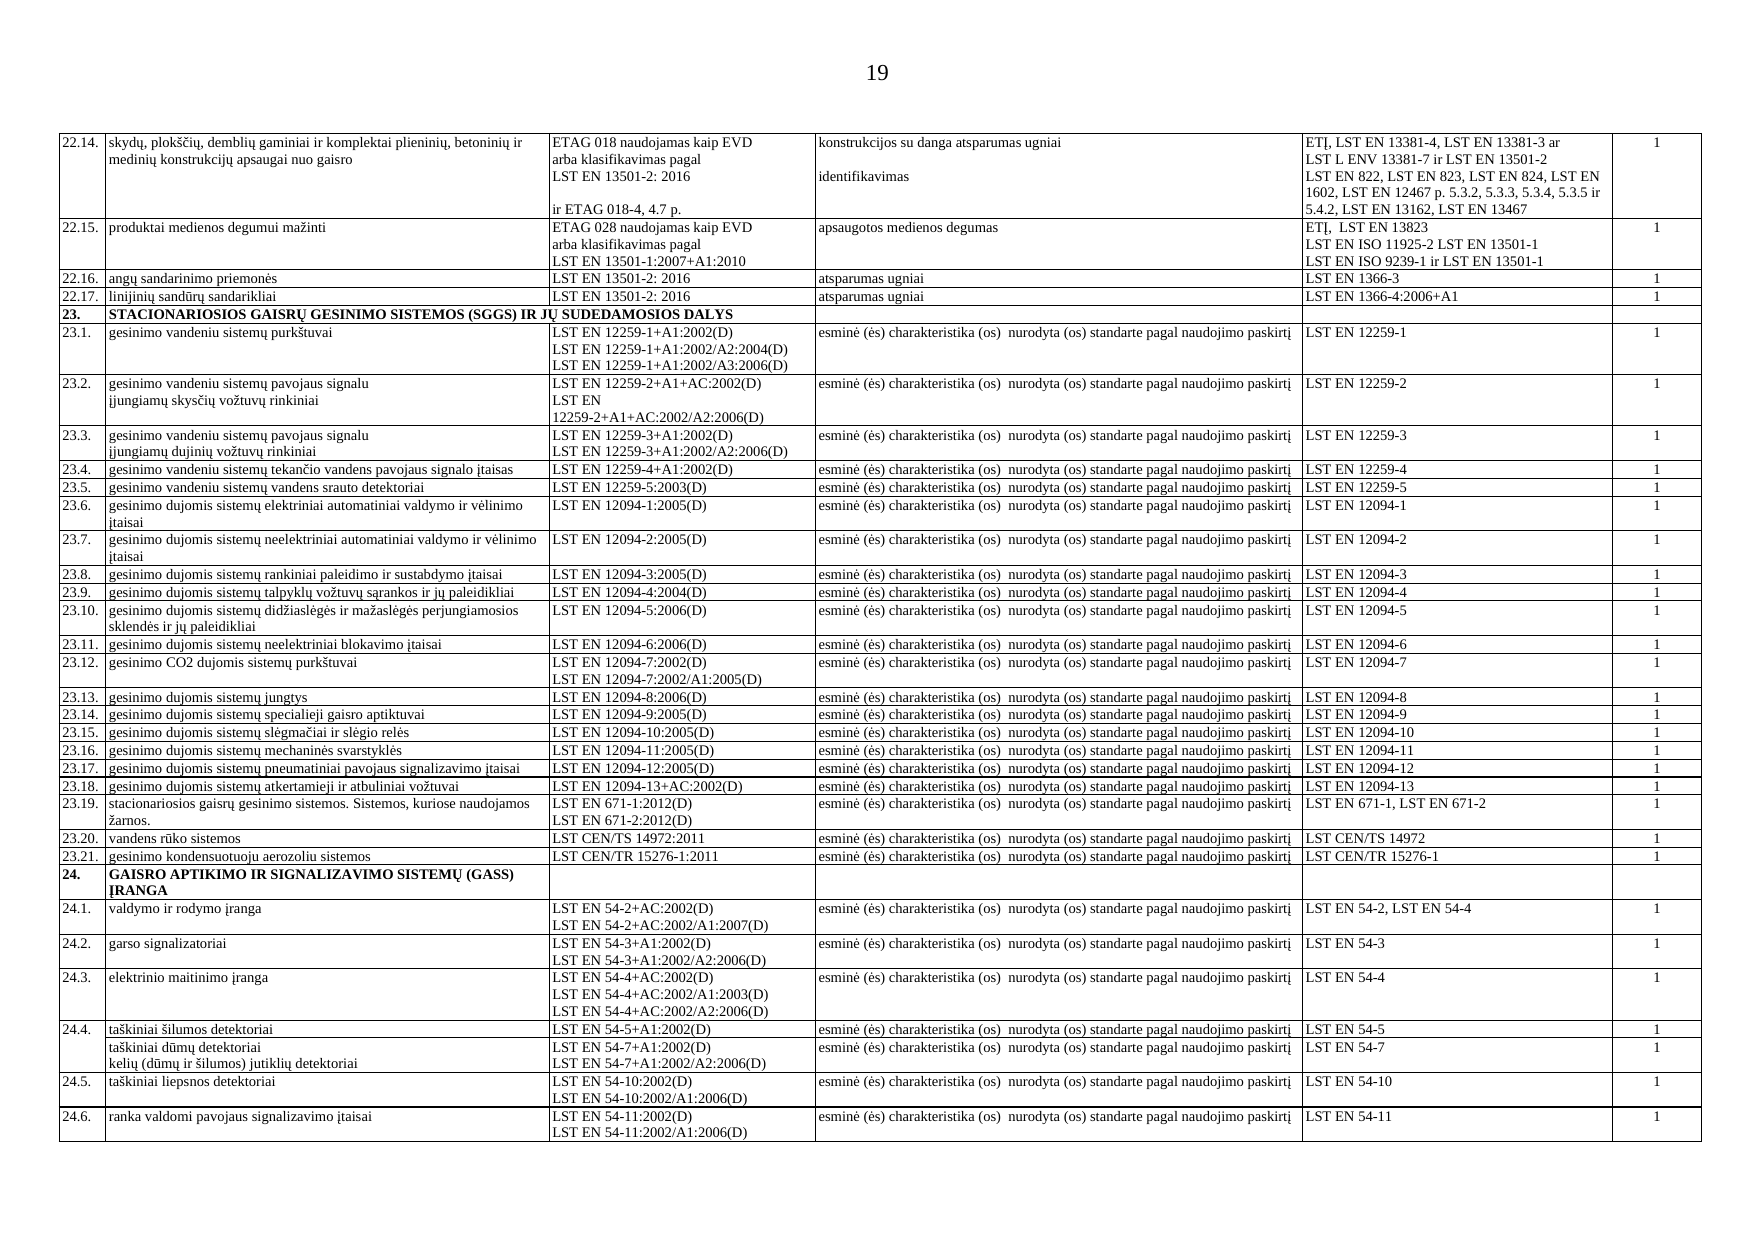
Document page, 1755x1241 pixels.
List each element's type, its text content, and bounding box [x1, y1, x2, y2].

table_cell taškiniai liepsnos detektoriai [106, 1073, 549, 1106]
table_cell 22.14. [60, 134, 105, 218]
table_cell esminė (ės) charakteristika (os) nurodyta (os) standarte pagal naudojimo paskirtį [816, 531, 1302, 565]
table_cell esminė (ės) charakteristika (os) nurodyta (os) standarte pagal naudojimo paskirtį [816, 324, 1302, 374]
table_cell esminė (ės) charakteristika (os) nurodyta (os) standarte pagal naudojimo paskirtį [816, 935, 1302, 968]
table_cell 23.11. [60, 636, 105, 653]
table_cell 23.10. [60, 601, 105, 635]
table_cell LST EN 12094-12:2005(D) [550, 760, 815, 776]
table_cell LST EN 12094-13+AC:2002(D) [550, 778, 815, 794]
table_cell 1 [1613, 426, 1701, 460]
table_cell 22.16. [60, 270, 105, 287]
table_cell 23.12. [60, 654, 105, 687]
table_cell [816, 306, 1302, 323]
table_cell [1702, 687, 1711, 705]
table_cell esminė (ės) charakteristika (os) nurodyta (os) standarte pagal naudojimo paskirtį [816, 426, 1302, 460]
table_cell 1 [1613, 497, 1701, 530]
table_cell LST EN 54-7+A1:2002(D) LST EN 54-7+A1:2002/A2:2006(D) [550, 1038, 815, 1072]
table_cell 23.1. [60, 324, 105, 374]
table_cell [1702, 1072, 1711, 1106]
table_cell ETĮ, LST EN 13381-4, LST EN 13381-3 ar LST L ENV 13381-7 ir LST EN 13501-2 LST EN 822, LST EN 823, LST EN 824, LST EN 1602, LST EN 12467 p. 5.3.2, 5.3.3, 5.3.4, 5.3.5 ir 5.4.2, LST EN 13162, LST EN 13467 [1303, 134, 1612, 218]
table_cell LST EN 12094-5 [1303, 601, 1612, 635]
table_cell 23. [60, 306, 105, 323]
table_cell 23.13. [60, 688, 105, 705]
table_cell esminė (ės) charakteristika (os) nurodyta (os) standarte pagal naudojimo paskirtį [816, 636, 1302, 653]
table_cell 1 [1613, 724, 1701, 741]
table_cell esminė (ės) charakteristika (os) nurodyta (os) standarte pagal naudojimo paskirtį [816, 566, 1302, 582]
table_cell esminė (ės) charakteristika (os) nurodyta (os) standarte pagal naudojimo paskirtį [816, 724, 1302, 741]
table_cell LST EN 12259-3+A1:2002(D) LST EN 12259-3+A1:2002/A2:2006(D) [550, 426, 815, 460]
table_cell gesinimo dujomis sistemų talpyklų vožtuvų sąrankos ir jų paleidikliai [106, 584, 549, 600]
table_cell esminė (ės) charakteristika (os) nurodyta (os) standarte pagal naudojimo paskirtį [816, 830, 1302, 847]
table_cell [1613, 306, 1701, 323]
table_cell 1 [1613, 270, 1701, 287]
table_cell gesinimo vandeniu sistemų pavojaus signalu įjungiamų skysčių vožtuvų rinkiniai [106, 375, 549, 425]
table_cell gesinimo dujomis sistemų neelektriniai blokavimo įtaisai [106, 636, 549, 653]
table_cell LST EN 12259-2+A1+AC:2002(D) LST EN 12259-2+A1+AC:2002/A2:2006(D) [550, 375, 815, 425]
table_cell LST EN 1366-3 [1303, 270, 1612, 287]
table_cell LST EN 12094-8:2006(D) [550, 688, 815, 705]
table_cell 1 [1613, 969, 1701, 1019]
table_cell 1 [1613, 531, 1701, 565]
table_cell [1613, 865, 1701, 899]
table_cell LST EN 12259-4 [1303, 461, 1612, 478]
table_cell 1 [1613, 584, 1701, 600]
table_cell 24.3. [60, 969, 105, 1019]
table_cell 24.5. [60, 1073, 105, 1106]
table_cell 1 [1613, 654, 1701, 687]
table_cell LST EN 12094-1 [1303, 497, 1612, 530]
table_cell ranka valdomi pavojaus signalizavimo įtaisai [106, 1108, 549, 1141]
table_cell LST EN 12259-5:2003(D) [550, 479, 815, 496]
table_cell 23.15. [60, 724, 105, 741]
table_cell [1702, 425, 1711, 460]
table_cell 1 [1613, 1038, 1701, 1072]
table_cell [816, 865, 1302, 899]
table_cell LST EN 12094-10:2005(D) [550, 724, 815, 741]
table_cell LST EN 54-10 [1303, 1073, 1612, 1106]
table_cell 23.16. [60, 742, 105, 758]
table_cell gesinimo dujomis sistemų atkertamieji ir atbuliniai vožtuvai [106, 778, 549, 794]
table_cell 1 [1613, 288, 1701, 305]
table_cell garso signalizatoriai [106, 935, 549, 968]
table_cell 1 [1613, 848, 1701, 864]
table_cell LST EN 12094-2:2005(D) [550, 531, 815, 565]
table_cell esminė (ės) charakteristika (os) nurodyta (os) standarte pagal naudojimo paskirtį [816, 795, 1302, 829]
table_cell [1702, 583, 1711, 600]
table_cell 1 [1613, 324, 1701, 374]
table_cell LST CEN/TS 14972:2011 [550, 830, 815, 847]
table_cell gesinimo dujomis sistemų slėgmačiai ir slėgio relės [106, 724, 549, 741]
table_cell elektrinio maitinimo įranga [106, 969, 549, 1019]
table_cell LST EN 12259-3 [1303, 426, 1612, 460]
table_cell 1 [1613, 900, 1701, 933]
table_cell esminė (ės) charakteristika (os) nurodyta (os) standarte pagal naudojimo paskirtį [816, 375, 1302, 425]
table_cell LST EN 54-7 [1303, 1038, 1612, 1072]
table_cell LST EN 12094-6:2006(D) [550, 636, 815, 653]
table_cell [1702, 374, 1711, 425]
table_cell gesinimo vandeniu sistemų pavojaus signalu įjungiamų dujinių vožtuvų rinkiniai [106, 426, 549, 460]
table_cell 22.17. [60, 288, 105, 305]
table_cell LST EN 12259-4+A1:2002(D) [550, 461, 815, 478]
table_cell skydų, plokščių, demblių gaminiai ir komplektai plieninių, betoninių ir medinių konstrukcijų apsaugai nuo gaisro [106, 134, 549, 218]
table_cell LST EN 12094-5:2006(D) [550, 601, 815, 635]
table_cell LST EN 54-5+A1:2002(D) [550, 1021, 815, 1037]
table_cell [1702, 1037, 1711, 1072]
table_cell 22.15. [60, 219, 105, 269]
table_cell [1702, 934, 1711, 968]
table_cell [1303, 306, 1612, 323]
table_cell 24.2. [60, 935, 105, 968]
table_cell [1702, 899, 1711, 933]
table_cell esminė (ės) charakteristika (os) nurodyta (os) standarte pagal naudojimo paskirtį [816, 848, 1302, 864]
table_cell esminė (ės) charakteristika (os) nurodyta (os) standarte pagal naudojimo paskirtį [816, 760, 1302, 776]
table_cell LST EN 12259-1+A1:2002(D) LST EN 12259-1+A1:2002/A2:2004(D) LST EN 12259-1+A1:2002/A3:2006(D) [550, 324, 815, 374]
table_cell [1303, 865, 1612, 899]
table_cell 23.8. [60, 566, 105, 582]
table_cell esminė (ės) charakteristika (os) nurodyta (os) standarte pagal naudojimo paskirtį [816, 742, 1302, 758]
table_cell LST EN 54-4+AC:2002(D) LST EN 54-4+AC:2002/A1:2003(D) LST EN 54-4+AC:2002/A2:2006(D) [550, 969, 815, 1019]
table_cell 1 [1613, 219, 1701, 269]
table_cell taškiniai dūmų detektoriai kelių (dūmų ir šilumos) jutiklių detektoriai [106, 1038, 549, 1072]
table_cell LST EN 12094-7 [1303, 654, 1612, 687]
table_cell 1 [1613, 742, 1701, 758]
table_cell [1702, 829, 1711, 847]
table_cell apsaugotos medienos degumas [816, 219, 1302, 269]
table_cell 23.18. [60, 778, 105, 794]
table_cell esminė (ės) charakteristika (os) nurodyta (os) standarte pagal naudojimo paskirtį [816, 479, 1302, 496]
table_cell [1702, 794, 1711, 829]
table_cell 1 [1613, 479, 1701, 496]
table_cell atsparumas ugniai [816, 270, 1302, 287]
table_cell 1 [1613, 375, 1701, 425]
table_cell 23.2. [60, 375, 105, 425]
table_cell esminė (ės) charakteristika (os) nurodyta (os) standarte pagal naudojimo paskirtį [816, 688, 1302, 705]
table_cell [1702, 1106, 1711, 1141]
table_cell [1702, 741, 1711, 758]
table_cell esminė (ės) charakteristika (os) nurodyta (os) standarte pagal naudojimo paskirtį [816, 1038, 1302, 1072]
table_cell LST EN 54-10:2002(D) LST EN 54-10:2002/A1:2006(D) [550, 1073, 815, 1106]
table_cell 1 [1613, 795, 1701, 829]
table_cell STACIONARIOSIOS GAISRŲ GESINIMO SISTEMOS (SGGS) IR JŲ SUDEDAMOSIOS DALYS [106, 306, 815, 323]
table_cell 1 [1613, 566, 1701, 582]
table_cell LST EN 13501-2: 2016 [550, 270, 815, 287]
table_cell esminė (ės) charakteristika (os) nurodyta (os) standarte pagal naudojimo paskirtį [816, 969, 1302, 1019]
table_cell vandens rūko sistemos [106, 830, 549, 847]
table_cell esminė (ės) charakteristika (os) nurodyta (os) standarte pagal naudojimo paskirtį [816, 584, 1302, 600]
table_cell gesinimo CO2 dujomis sistemų purkštuvai [106, 654, 549, 687]
table_cell [1702, 269, 1711, 287]
table_cell 23.7. [60, 531, 105, 565]
table_cell linijinių sandūrų sandarikliai [106, 288, 549, 305]
table_cell produktai medienos degumui mažinti [106, 219, 549, 269]
table_cell 24.4. [60, 1021, 105, 1072]
table_cell [1702, 864, 1711, 899]
table_cell gesinimo dujomis sistemų rankiniai paleidimo ir sustabdymo įtaisai [106, 566, 549, 582]
table_cell LST EN 13501-2: 2016 [550, 288, 815, 305]
table_cell LST EN 12094-11:2005(D) [550, 742, 815, 758]
table_cell LST EN 12094-13 [1303, 778, 1612, 794]
table_cell gesinimo vandeniu sistemų purkštuvai [106, 324, 549, 374]
table_cell 1 [1613, 601, 1701, 635]
table_cell 1 [1613, 830, 1701, 847]
table_cell LST EN 54-5 [1303, 1021, 1612, 1037]
table_cell 23.3. [60, 426, 105, 460]
table_cell [550, 865, 815, 899]
table_cell ETĮ, LST EN 13823 LST EN ISO 11925-2 LST EN 13501-1 LST EN ISO 9239-1 ir LST EN 13501-1 [1303, 219, 1612, 269]
table_cell gesinimo dujomis sistemų pneumatiniai pavojaus signalizavimo įtaisai [106, 760, 549, 776]
table_cell [1702, 1020, 1711, 1037]
table_cell LST CEN/TR 15276-1 [1303, 848, 1612, 864]
table_cell 1 [1613, 461, 1701, 478]
table_cell ETAG 028 naudojamas kaip EVD arba klasifikavimas pagal LST EN 13501-1:2007+A1:2010 [550, 219, 815, 269]
table_cell [1702, 968, 1711, 1019]
table_cell [1702, 530, 1711, 565]
table_cell LST EN 12094-9:2005(D) [550, 706, 815, 723]
table_cell LST EN 671-1:2012(D) LST EN 671-2:2012(D) [550, 795, 815, 829]
table_cell LST EN 12259-2 [1303, 375, 1612, 425]
table_cell [1702, 565, 1711, 582]
table_cell gesinimo dujomis sistemų didžiaslėgės ir mažaslėgės perjungiamosios sklendės ir jų paleidikliai [106, 601, 549, 635]
table_cell LST EN 12094-12 [1303, 760, 1612, 776]
table_cell konstrukcijos su danga atsparumas ugniai identifikavimas [816, 134, 1302, 218]
table_cell LST EN 12094-7:2002(D) LST EN 12094-7:2002/A1:2005(D) [550, 654, 815, 687]
table_cell LST EN 12094-4 [1303, 584, 1612, 600]
table_cell [1702, 847, 1711, 864]
table_cell 1 [1613, 760, 1701, 776]
table_cell taškiniai šilumos detektoriai [106, 1021, 549, 1037]
table_cell LST EN 12094-10 [1303, 724, 1612, 741]
table_cell [1702, 287, 1711, 305]
table_cell 1 [1613, 688, 1701, 705]
table_cell atsparumas ugniai [816, 288, 1302, 305]
table_cell 1 [1613, 636, 1701, 653]
table_cell LST EN 12094-4:2004(D) [550, 584, 815, 600]
table_cell esminė (ės) charakteristika (os) nurodyta (os) standarte pagal naudojimo paskirtį [816, 900, 1302, 933]
table_cell [1702, 776, 1711, 794]
table_cell gesinimo dujomis sistemų jungtys [106, 688, 549, 705]
table_cell [1702, 323, 1711, 374]
table_cell 1 [1613, 134, 1701, 218]
table_cell [1702, 496, 1711, 530]
table_cell LST EN 12259-1 [1303, 324, 1612, 374]
table_cell gesinimo dujomis sistemų specialieji gaisro aptiktuvai [106, 706, 549, 723]
table_cell 24.6. [60, 1108, 105, 1141]
table_cell LST EN 12094-2 [1303, 531, 1612, 565]
table_cell LST EN 54-3+A1:2002(D) LST EN 54-3+A1:2002/A2:2006(D) [550, 935, 815, 968]
table_cell 23.4. [60, 461, 105, 478]
table_cell LST EN 54-2+AC:2002(D) LST EN 54-2+AC:2002/A1:2007(D) [550, 900, 815, 933]
table_cell esminė (ės) charakteristika (os) nurodyta (os) standarte pagal naudojimo paskirtį [816, 601, 1302, 635]
table_cell 1 [1613, 1108, 1701, 1141]
table_cell LST EN 54-2, LST EN 54-4 [1303, 900, 1612, 933]
table_cell 1 [1613, 1073, 1701, 1106]
table_cell [1702, 705, 1711, 723]
table_cell stacionariosios gaisrų gesinimo sistemos. Sistemos, kuriose naudojamos žarnos. [106, 795, 549, 829]
table_cell LST CEN/TR 15276-1:2011 [550, 848, 815, 864]
table_cell GAISRO APTIKIMO IR SIGNALIZAVIMO SISTEMŲ (GASS) ĮRANGA [106, 865, 549, 899]
table_cell [1702, 460, 1711, 478]
table_cell LST EN 12094-3:2005(D) [550, 566, 815, 582]
table_cell 1 [1613, 935, 1701, 968]
table_cell [1702, 723, 1711, 741]
table_cell esminė (ės) charakteristika (os) nurodyta (os) standarte pagal naudojimo paskirtį [816, 1021, 1302, 1037]
table_cell angų sandarinimo priemonės [106, 270, 549, 287]
table_cell esminė (ės) charakteristika (os) nurodyta (os) standarte pagal naudojimo paskirtį [816, 778, 1302, 794]
table_cell [1702, 478, 1711, 496]
table_cell 23.21. [60, 848, 105, 864]
table_cell gesinimo dujomis sistemų mechaninės svarstyklės [106, 742, 549, 758]
table_cell esminė (ės) charakteristika (os) nurodyta (os) standarte pagal naudojimo paskirtį [816, 1108, 1302, 1141]
table_cell gesinimo vandeniu sistemų vandens srauto detektoriai [106, 479, 549, 496]
table_cell LST CEN/TS 14972 [1303, 830, 1612, 847]
table_cell esminė (ės) charakteristika (os) nurodyta (os) standarte pagal naudojimo paskirtį [816, 1073, 1302, 1106]
table_cell 23.14. [60, 706, 105, 723]
table_cell esminė (ės) charakteristika (os) nurodyta (os) standarte pagal naudojimo paskirtį [816, 654, 1302, 687]
table_cell LST EN 12259-5 [1303, 479, 1612, 496]
table_cell [1702, 600, 1711, 635]
table_cell LST EN 12094-9 [1303, 706, 1612, 723]
table_cell LST EN 12094-1:2005(D) [550, 497, 815, 530]
table_cell [1702, 759, 1711, 776]
table_cell valdymo ir rodymo įranga [106, 900, 549, 933]
table_cell [1702, 218, 1711, 269]
table_cell LST EN 1366-4:2006+A1 [1303, 288, 1612, 305]
table_cell LST EN 12094-11 [1303, 742, 1612, 758]
table_cell 1 [1613, 1021, 1701, 1037]
table_cell gesinimo dujomis sistemų elektriniai automatiniai valdymo ir vėlinimo įtaisai [106, 497, 549, 530]
table_cell LST EN 54-3 [1303, 935, 1612, 968]
table_cell LST EN 54-11 [1303, 1108, 1612, 1141]
table_cell esminė (ės) charakteristika (os) nurodyta (os) standarte pagal naudojimo paskirtį [816, 706, 1302, 723]
table_cell 24. [60, 865, 105, 899]
table_cell LST EN 671-1, LST EN 671-2 [1303, 795, 1612, 829]
table_cell 23.20. [60, 830, 105, 847]
table_cell LST EN 54-11:2002(D) LST EN 54-11:2002/A1:2006(D) [550, 1108, 815, 1141]
table_cell 1 [1613, 778, 1701, 794]
table_cell ETAG 018 naudojamas kaip EVD arba klasifikavimas pagal LST EN 13501-2: 2016 ir ETAG 018-4, 4.7 p. [550, 134, 815, 218]
table_cell 23.9. [60, 584, 105, 600]
table_cell esminė (ės) charakteristika (os) nurodyta (os) standarte pagal naudojimo paskirtį [816, 461, 1302, 478]
table_cell 23.19. [60, 795, 105, 829]
table_cell LST EN 12094-3 [1303, 566, 1612, 582]
table_cell 23.5. [60, 479, 105, 496]
table_cell 23.6. [60, 497, 105, 530]
table_cell 24.1. [60, 900, 105, 933]
table_cell [1702, 133, 1711, 218]
table_cell 1 [1613, 706, 1701, 723]
table_cell LST EN 54-4 [1303, 969, 1612, 1019]
table_cell [1702, 653, 1711, 687]
table_cell LST EN 12094-8 [1303, 688, 1612, 705]
table_cell gesinimo vandeniu sistemų tekančio vandens pavojaus signalo įtaisas [106, 461, 549, 478]
table_cell [1702, 305, 1711, 323]
table_cell [1702, 635, 1711, 653]
table_cell 23.17. [60, 760, 105, 776]
table_cell esminė (ės) charakteristika (os) nurodyta (os) standarte pagal naudojimo paskirtį [816, 497, 1302, 530]
table_cell gesinimo kondensuotuoju aerozoliu sistemos [106, 848, 549, 864]
table_cell LST EN 12094-6 [1303, 636, 1612, 653]
table_cell gesinimo dujomis sistemų neelektriniai automatiniai valdymo ir vėlinimo įtaisai [106, 531, 549, 565]
